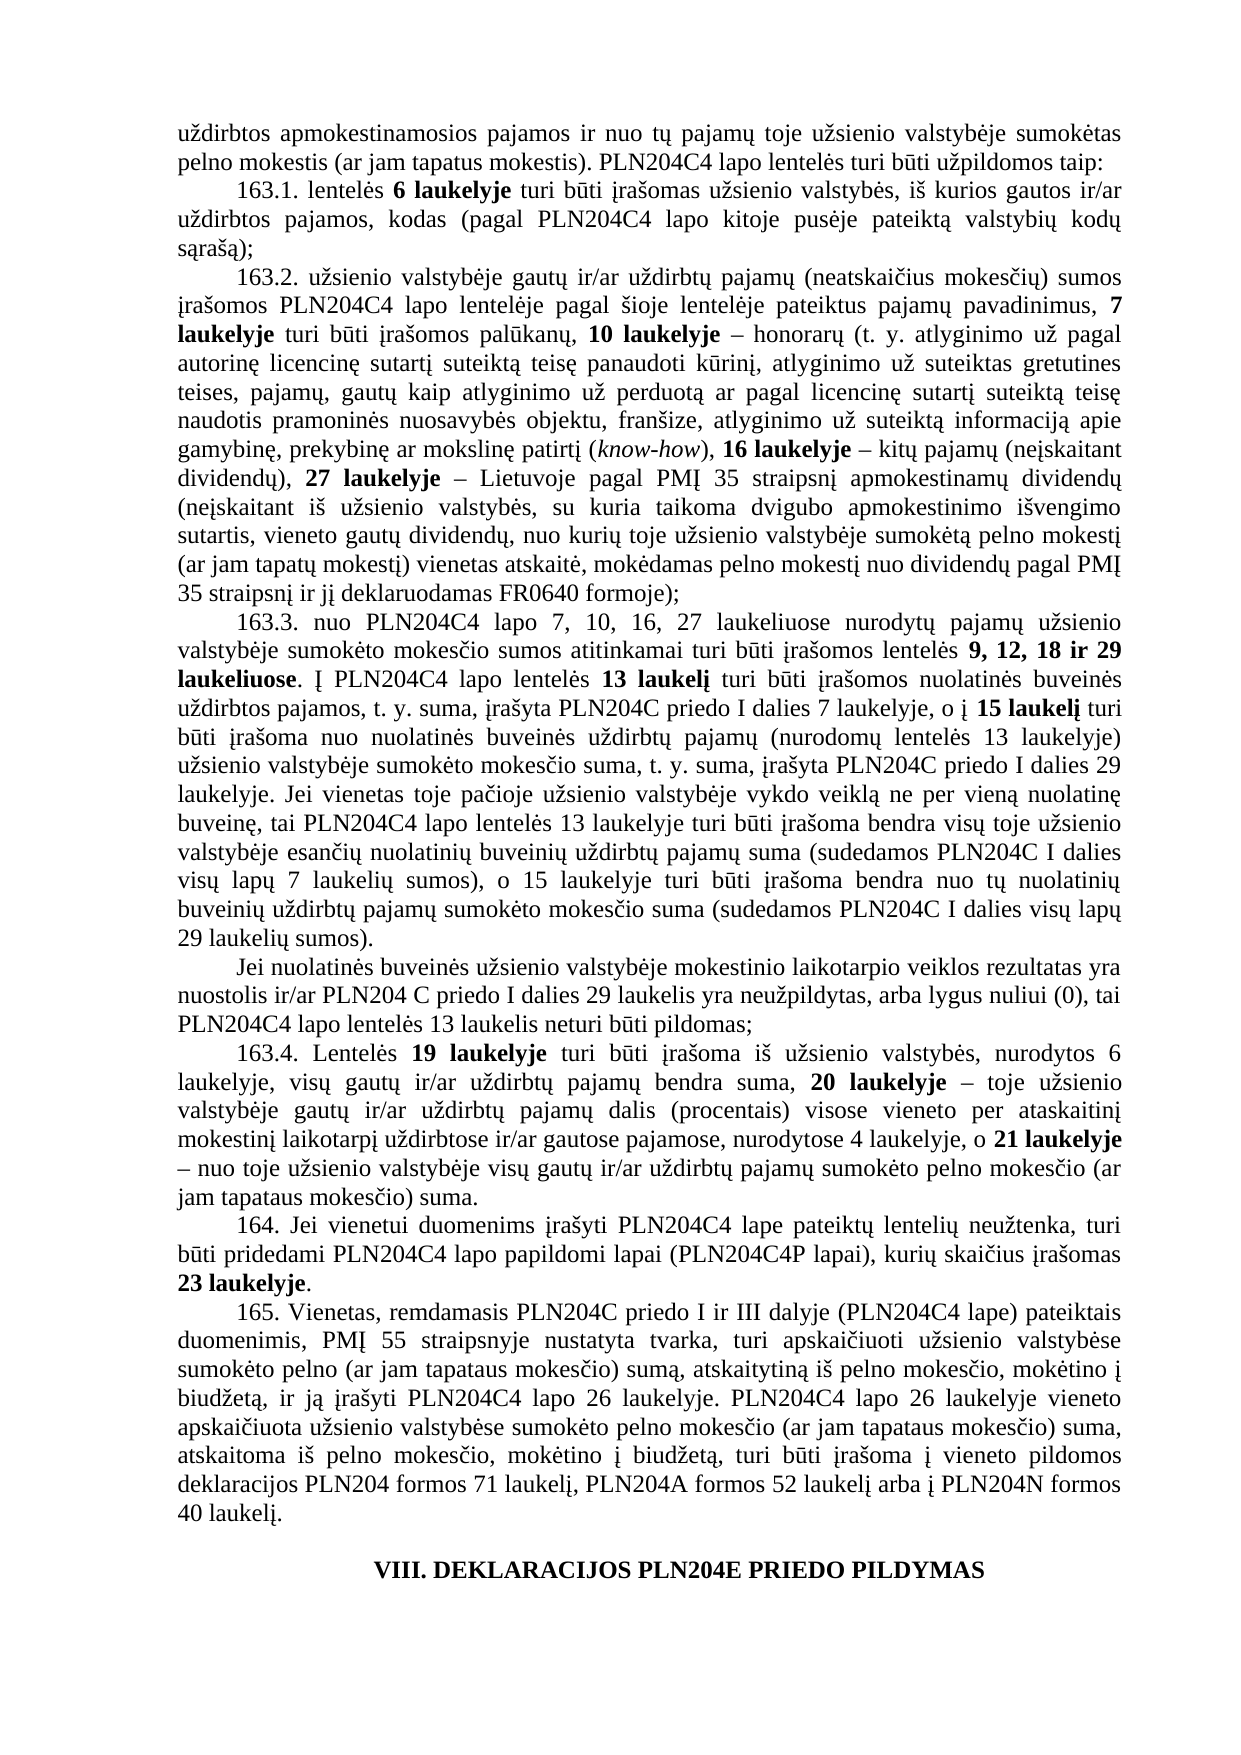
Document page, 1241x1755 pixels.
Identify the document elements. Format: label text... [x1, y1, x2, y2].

text Jei nuolatinės buveinės užsienio valstybėje mokestinio laikotarpio veiklos rezultatas yra nuostolis ir/ar PLN204 C priedo I dalies 29 laukelis yra neužpildytas, arba lygus nuliui (0), tai PLN204C4 lapo lentelės 13 laukelis neturi būti pildomas; [177, 952, 1122, 1038]
text uždirbtos apmokestinamosios pajamos ir nuo tų pajamų toje užsienio valstybėje sumokėtas pelno mokestis (ar jam tapatus mokestis). PLN204C4 lapo lentelės turi būti užpildomos taip: [177, 118, 1122, 176]
text 163.4. Lentelės 19 laukelyje turi būti įrašoma iš užsienio valstybės, nurodytos 6 laukelyje, visų gautų ir/ar uždirbtų pajamų bendra suma, 20 laukelyje – toje užsienio valstybėje gautų ir/ar uždirbtų pajamų dalis (procentais) visose vieneto per ataskaitinį mokestinį laikotarpį uždirbtose ir/ar gautose pajamose, nurodytose 4 laukelyje, o 21 laukelyje – nuo toje užsienio valstybėje visų gautų ir/ar uždirbtų pajamų sumokėto pelno mokesčio (ar jam tapataus mokesčio) suma. [177, 1038, 1122, 1211]
text 163.3. nuo PLN204C4 lapo 7, 10, 16, 27 laukeliuose nurodytų pajamų užsienio valstybėje sumokėto mokesčio sumos atitinkamai turi būti įrašomos lentelės 9, 12, 18 ir 29 laukeliuose. Į PLN204C4 lapo lentelės 13 laukelį turi būti įrašomos nuolatinės buveinės uždirbtos pajamos, t. y. suma, įrašyta PLN204C priedo I dalies 7 laukelyje, o į 15 laukelį turi būti įrašoma nuo nuolatinės buveinės uždirbtų pajamų (nurodomų lentelės 13 laukelyje) užsienio valstybėje sumokėto mokesčio suma, t. y. suma, įrašyta PLN204C priedo I dalies 29 laukelyje. Jei vienetas toje pačioje užsienio valstybėje vykdo veiklą ne per vieną nuolatinę buveinę, tai PLN204C4 lapo lentelės 13 laukelyje turi būti įrašoma bendra visų toje užsienio valstybėje esančių nuolatinių buveinių uždirbtų pajamų suma (sudedamos PLN204C I dalies visų lapų 7 laukelių sumos), o 15 laukelyje turi būti įrašoma bendra nuo tų nuolatinių buveinių uždirbtų pajamų sumokėto mokesčio suma (sudedamos PLN204C I dalies visų lapų 29 laukelių sumos). [177, 607, 1122, 952]
text 164. Jei vienetui duomenims įrašyti PLN204C4 lape pateiktų lentelių neužtenka, turi būti pridedami PLN204C4 lapo papildomi lapai (PLN204C4P lapai), kurių skaičius įrašomas 23 laukelyje. [177, 1211, 1122, 1297]
text 163.2. užsienio valstybėje gautų ir/ar uždirbtų pajamų (neatskaičius mokesčių) sumos įrašomos PLN204C4 lapo lentelėje pagal šioje lentelėje pateiktus pajamų pavadinimus, 7 laukelyje turi būti įrašomos palūkanų, 10 laukelyje – honorarų (t. y. atlyginimo už pagal autorinę licencinę sutartį suteiktą teisę panaudoti kūrinį, atlyginimo už suteiktas gretutines teises, pajamų, gautų kaip atlyginimo už perduotą ar pagal licencinę sutartį suteiktą teisę naudotis pramoninės nuosavybės objektu, franšize, atlyginimo už suteiktą informaciją apie gamybinę, prekybinę ar mokslinę patirtį (know-how), 16 laukelyje – kitų pajamų (neįskaitant dividendų), 27 laukelyje – Lietuvoje pagal PMĮ 35 straipsnį apmokestinamų dividendų (neįskaitant iš užsienio valstybės, su kuria taikoma dvigubo apmokestinimo išvengimo sutartis, vieneto gautų dividendų, nuo kurių toje užsienio valstybėje sumokėtą pelno mokestį (ar jam tapatų mokestį) vienetas atskaitė, mokėdamas pelno mokestį nuo dividendų pagal PMĮ 35 straipsnį ir jį deklaruodamas FR0640 formoje); [177, 262, 1122, 607]
text 165. Vienetas, remdamasis PLN204C priedo I ir III dalyje (PLN204C4 lape) pateiktais duomenimis, PMĮ 55 straipsnyje nustatyta tvarka, turi apskaičiuoti užsienio valstybėse sumokėto pelno (ar jam tapataus mokesčio) sumą, atskaitytiną iš pelno mokesčio, mokėtino į biudžetą, ir ją įrašyti PLN204C4 lapo 26 laukelyje. PLN204C4 lapo 26 laukelyje vieneto apskaičiuota užsienio valstybėse sumokėto pelno mokesčio (ar jam tapataus mokesčio) suma, atskaitoma iš pelno mokesčio, mokėtino į biudžetą, turi būti įrašoma į vieneto pildomos deklaracijos PLN204 formos 71 laukelį, PLN204A formos 52 laukelį arba į PLN204N formos 40 laukelį. [177, 1297, 1122, 1527]
text VIII. DEKLARACIJOS PLN204E PRIEDO PILDYMAS [177, 1556, 1122, 1584]
text 163.1. lentelės 6 laukelyje turi būti įrašomas užsienio valstybės, iš kurios gautos ir/ar uždirbtos pajamos, kodas (pagal PLN204C4 lapo kitoje pusėje pateiktą valstybių kodų sąrašą); [177, 176, 1122, 262]
